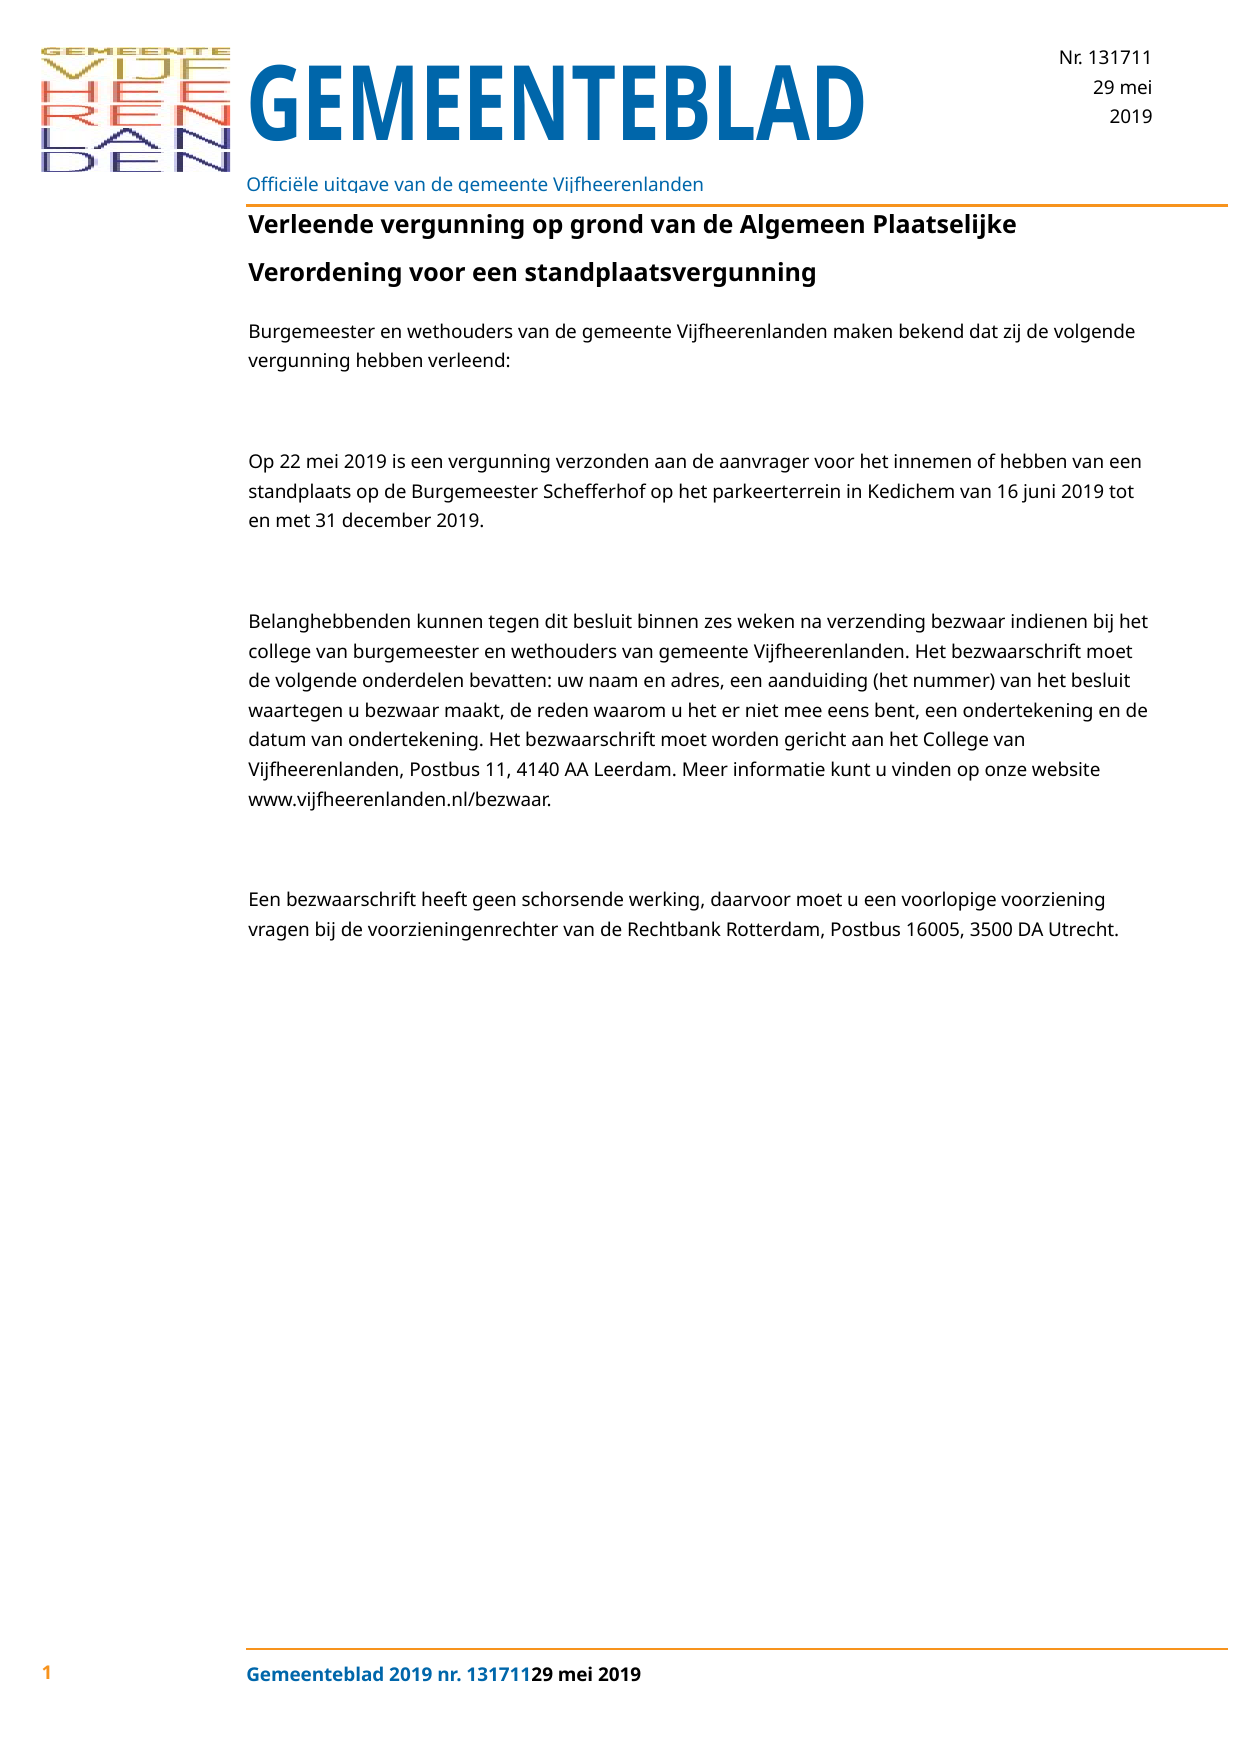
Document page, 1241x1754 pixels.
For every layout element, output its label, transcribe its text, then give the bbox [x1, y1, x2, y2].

text Verleende vergunning op grond van de Algemeen Plaatselijke Verordening voor een standplaatsvergunning [248, 207, 1152, 288]
picture [41, 47, 231, 172]
text Belanghebbenden kunnen tegen dit besluit binnen zes weken na verzending bezwaar indienen bij het college van burgemeester en wethouders van gemeente Vijfheerenlanden. Het bezwaarschrift moet de volgende onderdelen bevatten: uw naam en adres, een aanduiding (het nummer) van het besluit waartegen u bezwaar maakt, de reden waarom u het er niet mee eens bent, een ondertekening en de datum van ondertekening. Het bezwaarschrift moet worden gericht aan het College van Vijfheerenlanden, Postbus 11, 4140 AA Leerdam. Meer informatie kunt u vinden op onze website www.vijfheerenlanden.nl/bezwaar. [248, 608, 1152, 812]
text Burgemeester en wethouders van de gemeente Vijfheerenlanden maken bekend dat zij de volgende vergunning hebben verleend: [248, 318, 1152, 373]
text Op 22 mei 2019 is een vergunning verzonden aan de aanvrager voor het innemen of hebben van een standplaats op de Burgemeester Schefferhof op het parkeerterrein in Kedichem van 16 juni 2019 tot en met 31 december 2019. [248, 448, 1152, 533]
text Een bezwaarschrift heeft geen schorsende werking, daarvoor moet u een voorlopige voorziening vragen bij de voorzieningenrechter van de Rechtbank Rotterdam, Postbus 16005, 3500 DA Utrecht. [248, 887, 1152, 942]
